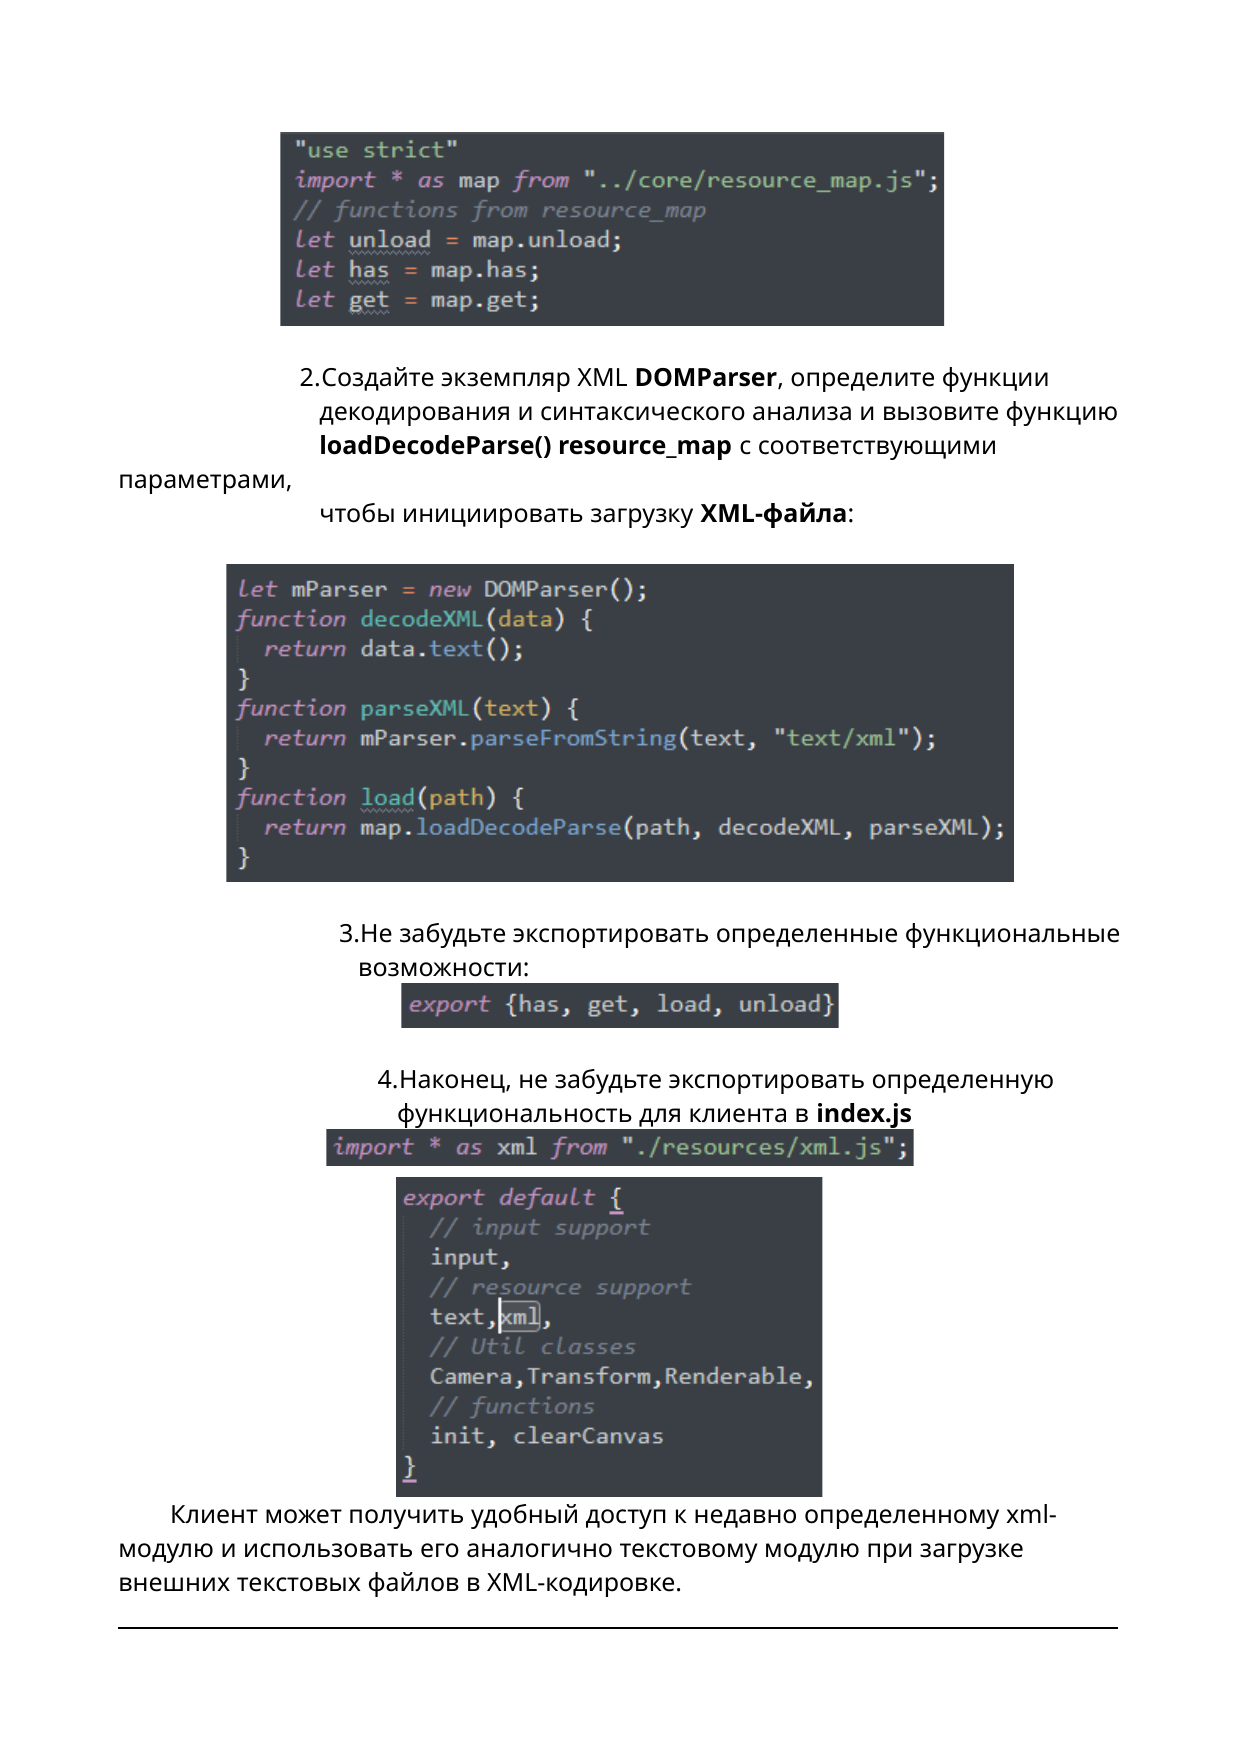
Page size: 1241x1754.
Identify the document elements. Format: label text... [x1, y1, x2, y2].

list чтобы инициировать загрузку XML-файла: [118, 496, 1122, 530]
list декодирования и синтаксического анализа и вызовите функцию [118, 394, 1122, 428]
list 4.Наконец, не забудьте экспортировать определенную [118, 1061, 1122, 1095]
picture [396, 1177, 823, 1497]
list 3.Не забудьте экспортировать определенные функциональные [118, 915, 1122, 949]
list 2.Создайте экземпляр XML DOMParser, определите функции [118, 360, 1122, 394]
list функциональность для клиента в index.js [118, 1095, 1122, 1129]
picture [226, 564, 1014, 882]
list возможности: [118, 949, 1122, 983]
text Клиент может получить удобный доступ к недавно определенному xml-модулю и использовать его аналогично текстовому модулю при загрузке внешних текстовых файлов в XML-кодировке. [118, 1497, 1122, 1599]
picture [401, 983, 839, 1028]
picture [280, 132, 945, 326]
list loadDecodeParse() resource_map с соответствующими параметрами, [118, 428, 1122, 496]
picture [326, 1129, 914, 1166]
